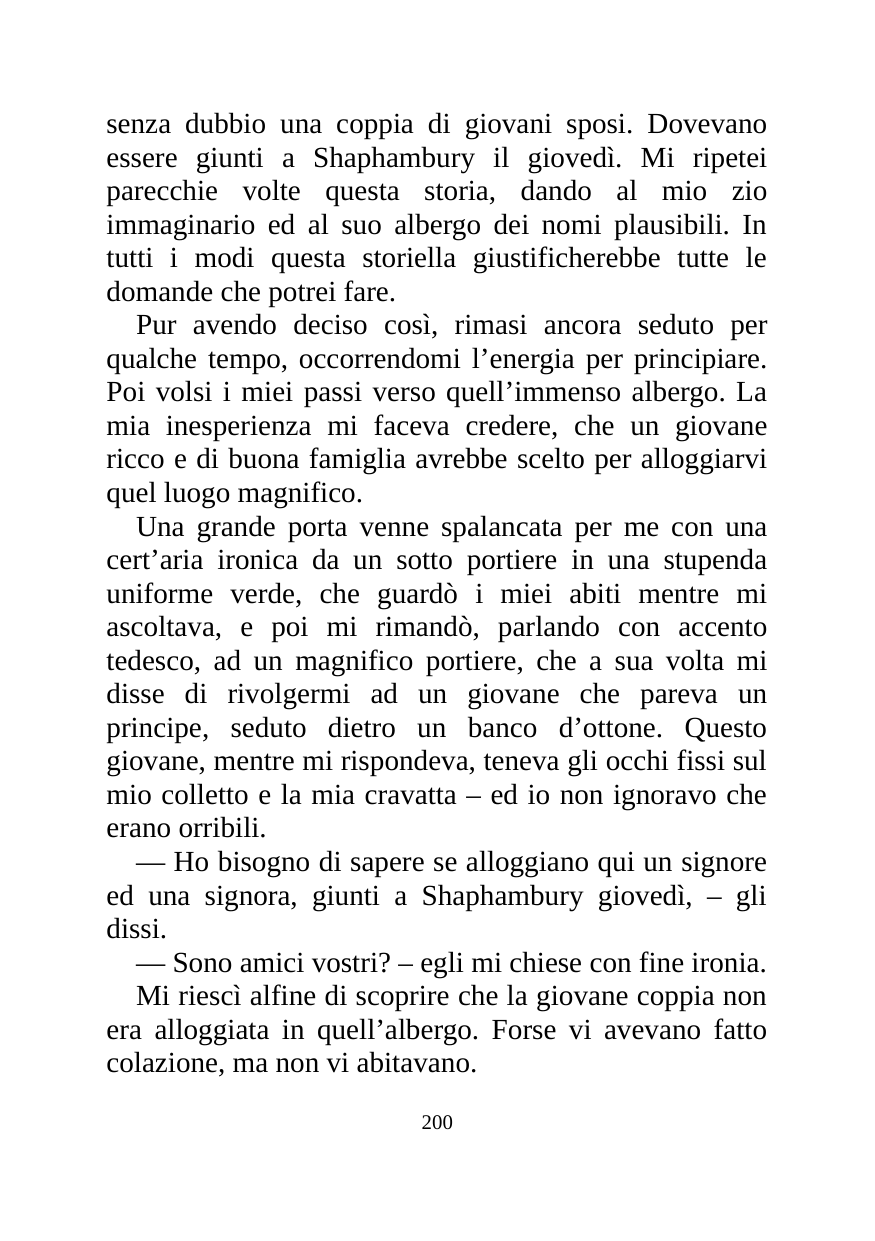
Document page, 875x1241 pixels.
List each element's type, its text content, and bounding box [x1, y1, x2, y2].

text — Sono amici vostri? – egli mi chiese con fine ironia. [106, 945, 768, 978]
text Pur avendo deciso così, rimasi ancora seduto per qualche tempo, occorrendomi l’energia per principiare. Poi volsi i miei passi verso quell’immenso albergo. La mia inesperienza mi faceva credere, che un giovane ricco e di buona famiglia avrebbe scelto per alloggiarvi quel luogo magnifico. [106, 307, 768, 509]
text Mi riescì alfine di scoprire che la giovane coppia non era alloggiata in quell’albergo. Forse vi avevano fatto colazione, ma non vi abitavano. [106, 978, 768, 1079]
text — Ho bisogno di sapere se alloggiano qui un signore ed una signora, giunti a Shaphambury giovedì, – gli dissi. [106, 844, 768, 945]
text senza dubbio una coppia di giovani sposi. Dovevano essere giunti a Shaphambury il giovedì. Mi ripetei parecchie volte questa storia, dando al mio zio immaginario ed al suo albergo dei nomi plausibili. In tutti i modi questa storiella giustificherebbe tutte le domande che potrei fare. [106, 106, 768, 307]
text Una grande porta venne spalancata per me con una cert’aria ironica da un sotto portiere in una stupenda uniforme verde, che guardò i miei abiti mentre mi ascoltava, e poi mi rimandò, parlando con accento tedesco, ad un magnifico portiere, che a sua volta mi disse di rivolgermi ad un giovane che pareva un principe, seduto dietro un banco d’ottone. Questo giovane, mentre mi rispondeva, teneva gli occhi fissi sul mio colletto e la mia cravatta – ed io non ignoravo che erano orribili. [106, 509, 768, 844]
